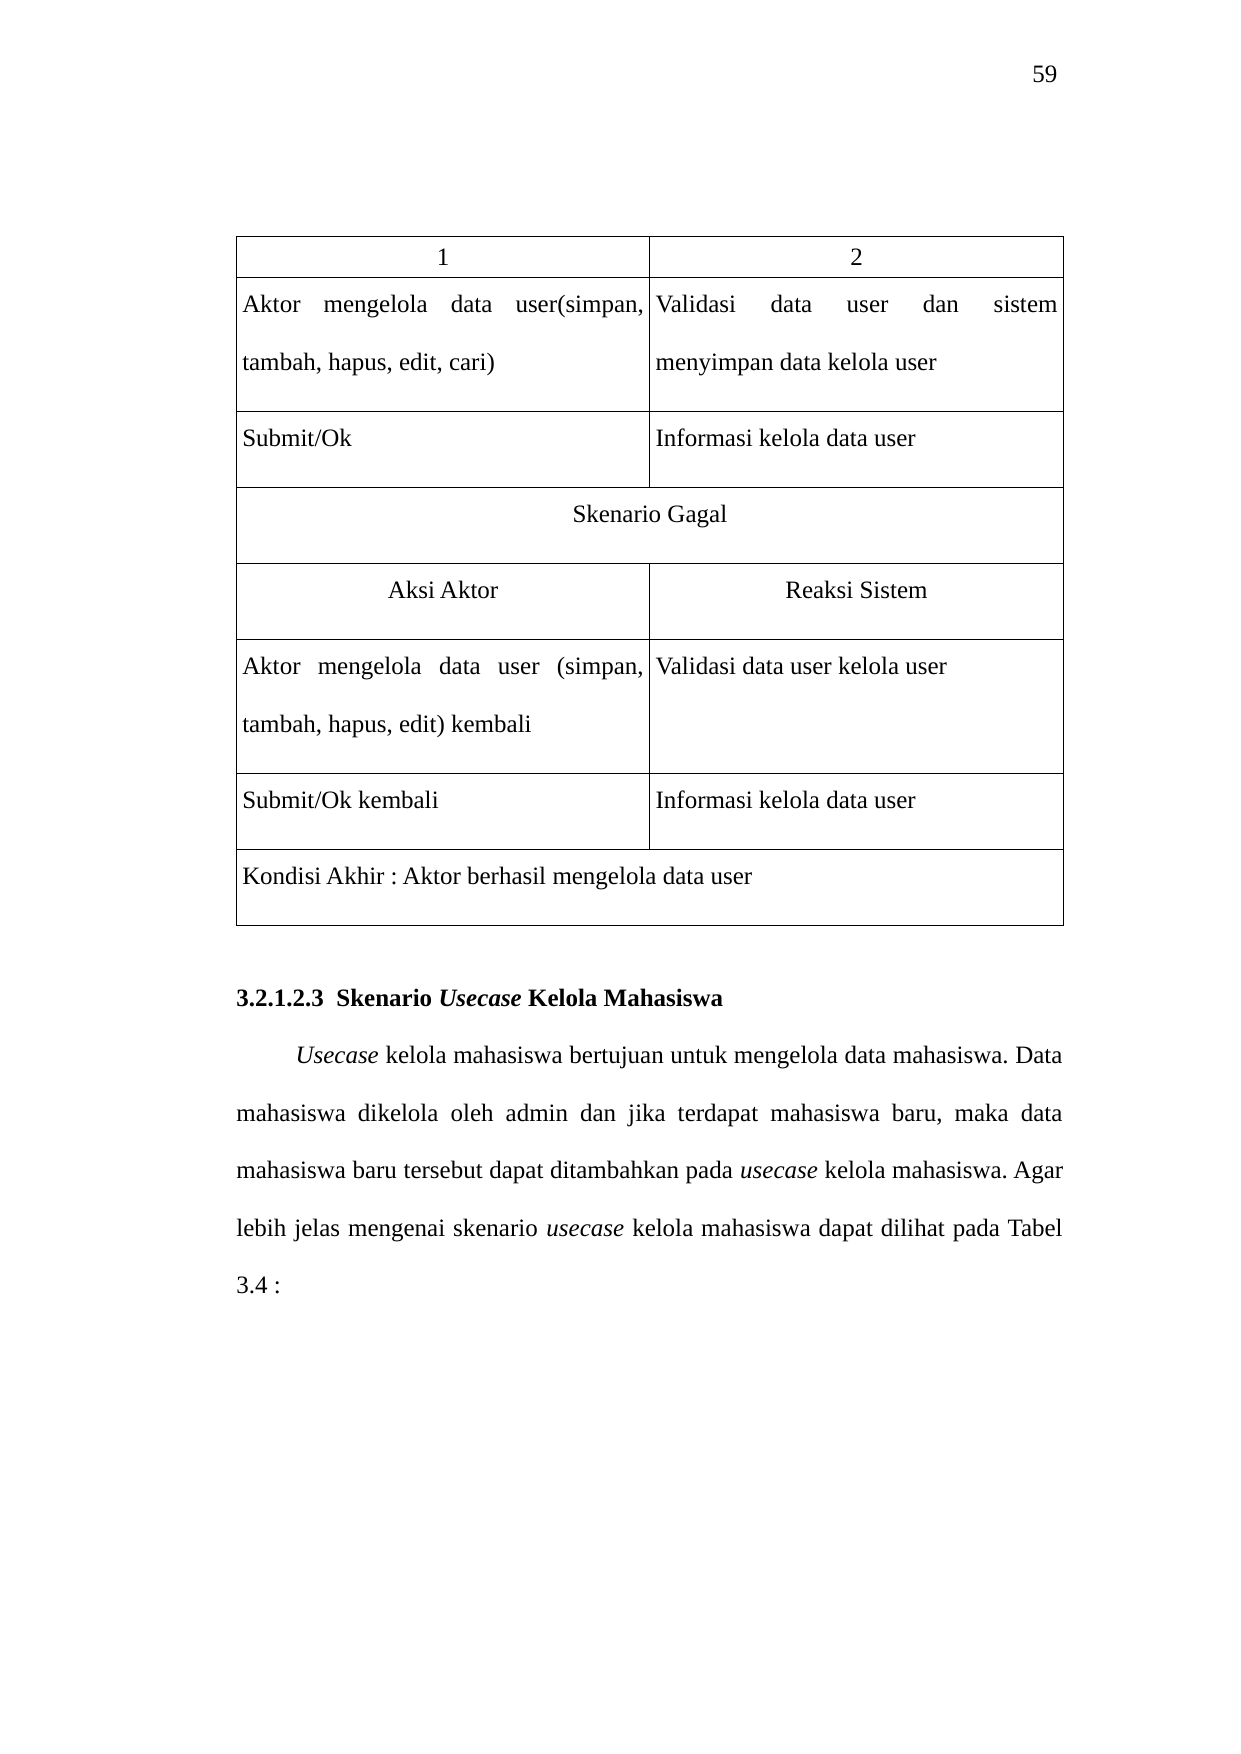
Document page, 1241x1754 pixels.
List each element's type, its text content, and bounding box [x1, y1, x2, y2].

table_cell Informasi kelola data user [650, 774, 1063, 849]
table_cell 1 [237, 237, 649, 277]
table_cell Submit/Ok [237, 412, 649, 487]
text Usecase kelola mahasiswa bertujuan untuk mengelola data mahasiswa. Data mahasiswa dikelola oleh admin dan jika terdapat mahasiswa baru, maka data mahasiswa baru tersebut dapat ditambahkan pada usecase kelola mahasiswa. Agar lebih jelas mengenai skenario usecase kelola mahasiswa dapat dilihat pada Tabel 3.4 : [236, 1041, 1063, 1299]
table_cell Validasi data user kelola user [650, 640, 1063, 773]
table_cell 2 [650, 237, 1063, 277]
table_cell Informasi kelola data user [650, 412, 1063, 487]
table_cell Validasi data user dan sistem menyimpan data kelola user [650, 278, 1063, 411]
table_cell Submit/Ok kembali [237, 774, 649, 849]
table_cell Reaksi Sistem [650, 564, 1063, 639]
table_cell Aktor mengelola data user (simpan, tambah, hapus, edit) kembali [237, 640, 649, 773]
table_cell Kondisi Akhir : Aktor berhasil mengelola data user [237, 850, 1063, 925]
table_cell Skenario Gagal [237, 488, 1063, 563]
subtitle Skenario Usecase Kelola Mahasiswa [236, 983, 1063, 1012]
table_cell Aktor mengelola data user(simpan, tambah, hapus, edit, cari) [237, 278, 649, 411]
table_cell Aksi Aktor [237, 564, 649, 639]
